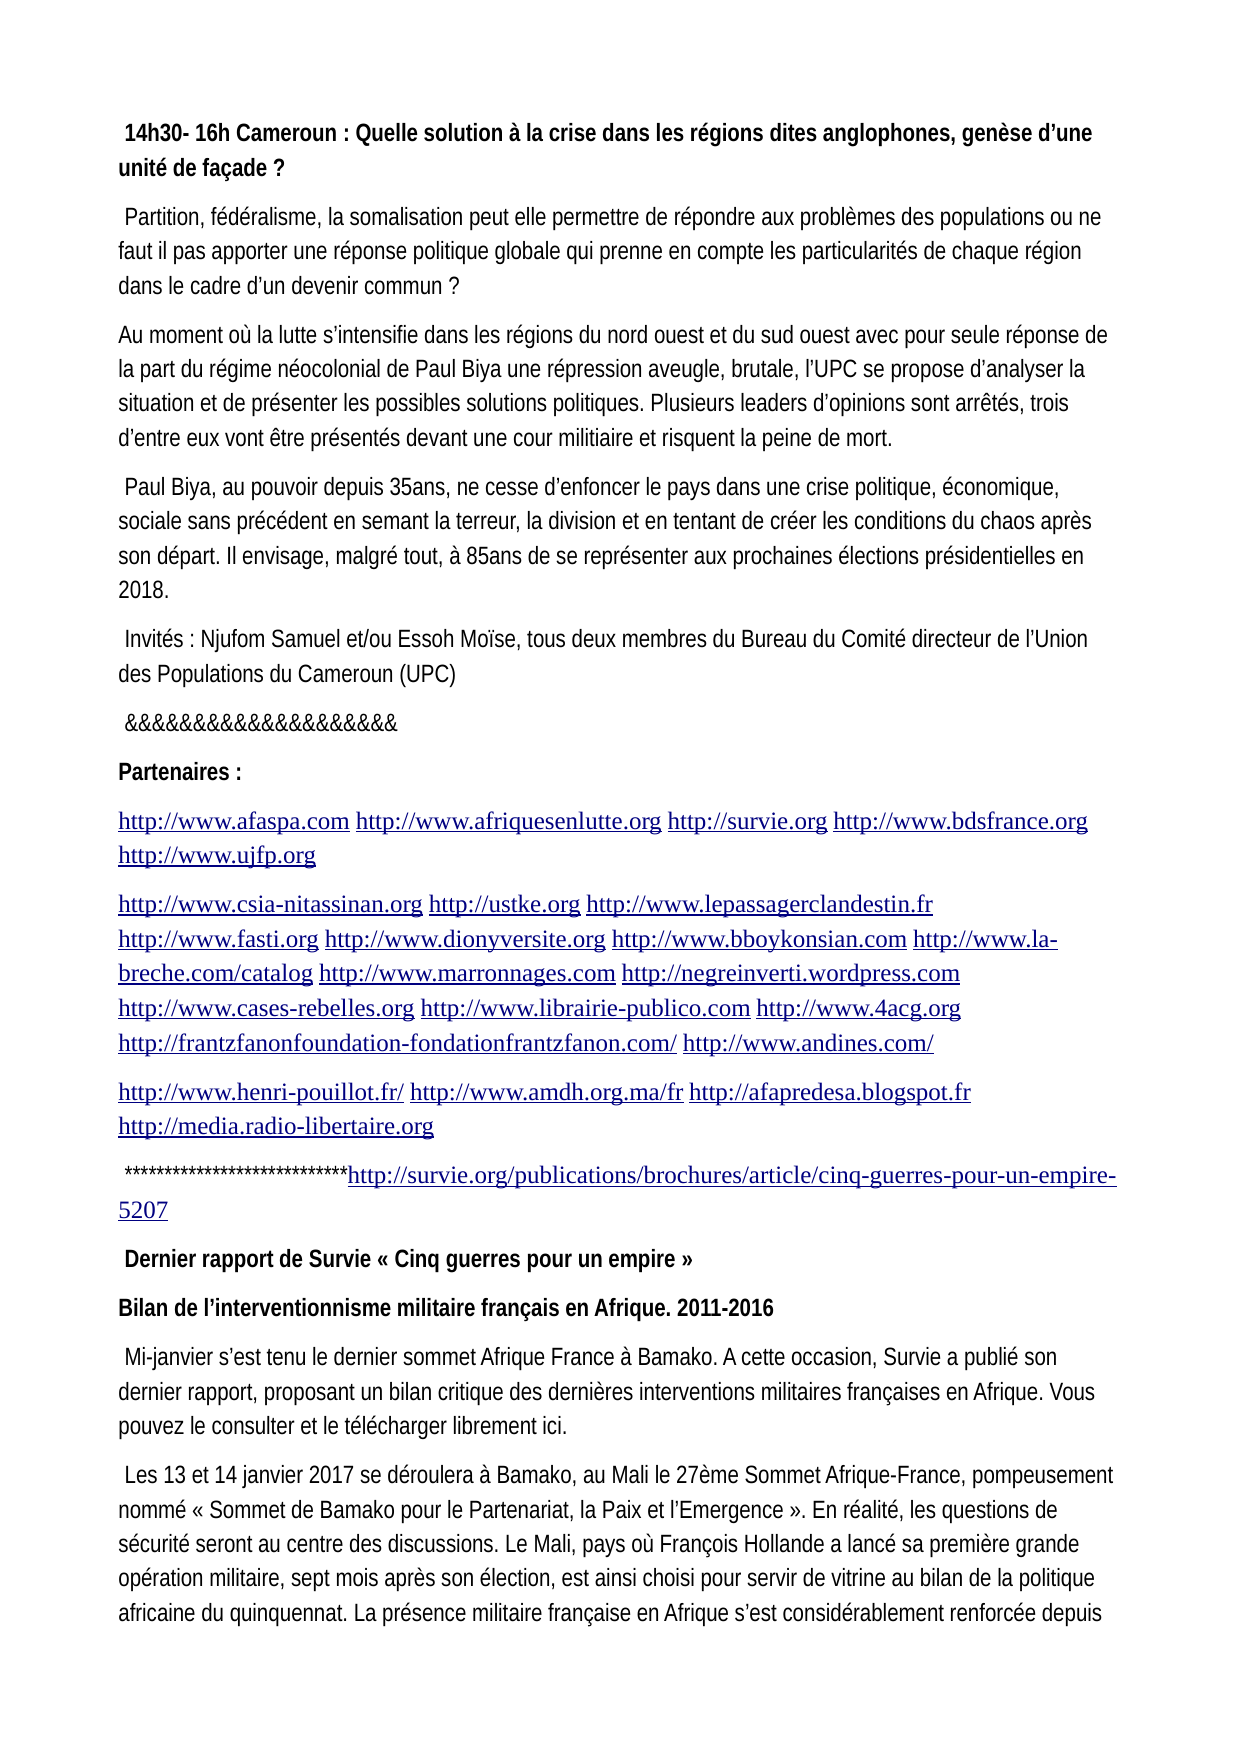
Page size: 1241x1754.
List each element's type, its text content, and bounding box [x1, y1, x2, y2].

text Invités : Njufom Samuel et/ou Essoh Moïse, tous deux membres du Bureau du Comité directeur de l’Union des Populations du Cameroun (UPC) [118, 624, 1122, 687]
text &&&&&&&&&&&&&&&&&&&& [118, 707, 1122, 736]
text Dernier rapport de Survie « Cinq guerres pour un empire » [118, 1244, 1122, 1273]
text http://www.csia-nitassinan.org http://ustke.org http://www.lepassagerclandestin.fr http://www.fasti.org http://www.dionyversite.org http://www.bboykonsian.com http://www.la-breche.com/catalog http://www.marronnages.com http://negreinverti.wordpress.com http://www.cases-rebelles.org http://www.librairie-publico.com http://www.4acg.org http://frantzfanonfoundation-fondationfrantzfanon.com/ http://www.andines.com/ [118, 889, 1122, 1056]
text Bilan de l’interventionnisme militaire français en Afrique. 2011-2016 [118, 1293, 1122, 1322]
text http://www.henri-pouillot.fr/ http://www.amdh.org.ma/fr http://afapredesa.blogspot.fr http://media.radio-libertaire.org [118, 1077, 1122, 1140]
text 14h30- 16h Cameroun : Quelle solution à la crise dans les régions dites anglophones, genèse d’une unité de façade ? [118, 118, 1122, 181]
text Mi-janvier s’est tenu le dernier sommet Afrique France à Bamako. A cette occasion, Survie a publié son dernier rapport, proposant un bilan critique des dernières interventions militaires françaises en Afrique. Vous pouvez le consulter et le télécharger librement ici. [118, 1342, 1122, 1440]
text Les 13 et 14 janvier 2017 se déroulera à Bamako, au Mali le 27ème Sommet Afrique-France, pompeusement nommé « Sommet de Bamako pour le Partenariat, la Paix et l’Emergence ». En réalité, les questions de sécurité seront au centre des discussions. Le Mali, pays où François Hollande a lancé sa première grande opération militaire, sept mois après son élection, est ainsi choisi pour servir de vitrine au bilan de la politique africaine du quinquennat. La présence militaire française en Afrique s’est considérablement renforcée depuis [118, 1460, 1122, 1626]
text Partition, fédéralisme, la somalisation peut elle permettre de répondre aux problèmes des populations ou ne faut il pas apporter une réponse politique globale qui prenne en compte les particularités de chaque région dans le cadre d’un devenir commun ? [118, 202, 1122, 299]
text http://www.afaspa.com http://www.afriquesenlutte.org http://survie.org http://www.bdsfrance.org http://www.ujfp.org [118, 806, 1122, 869]
text Paul Biya, au pouvoir depuis 35ans, ne cesse d’enfoncer le pays dans une crise politique, économique, sociale sans précédent en semant la terreur, la division et en tentant de créer les conditions du chaos après son départ. Il envisage, malgré tout, à 85ans de se représenter aux prochaines élections présidentielles en 2018. [118, 472, 1122, 604]
text ****************************http://survie.org/publications/brochures/article/cinq-guerres-pour-un-empire-5207 [118, 1160, 1122, 1224]
text Partenaires : [118, 757, 1122, 785]
text Au moment où la lutte s’intensifie dans les régions du nord ouest et du sud ouest avec pour seule réponse de la part du régime néocolonial de Paul Biya une répression aveugle, brutale, l’UPC se propose d’analyser la situation et de présenter les possibles solutions politiques. Plusieurs leaders d’opinions sont arrêtés, trois d’entre eux vont être présentés devant une cour militiaire et risquent la peine de mort. [118, 319, 1122, 451]
